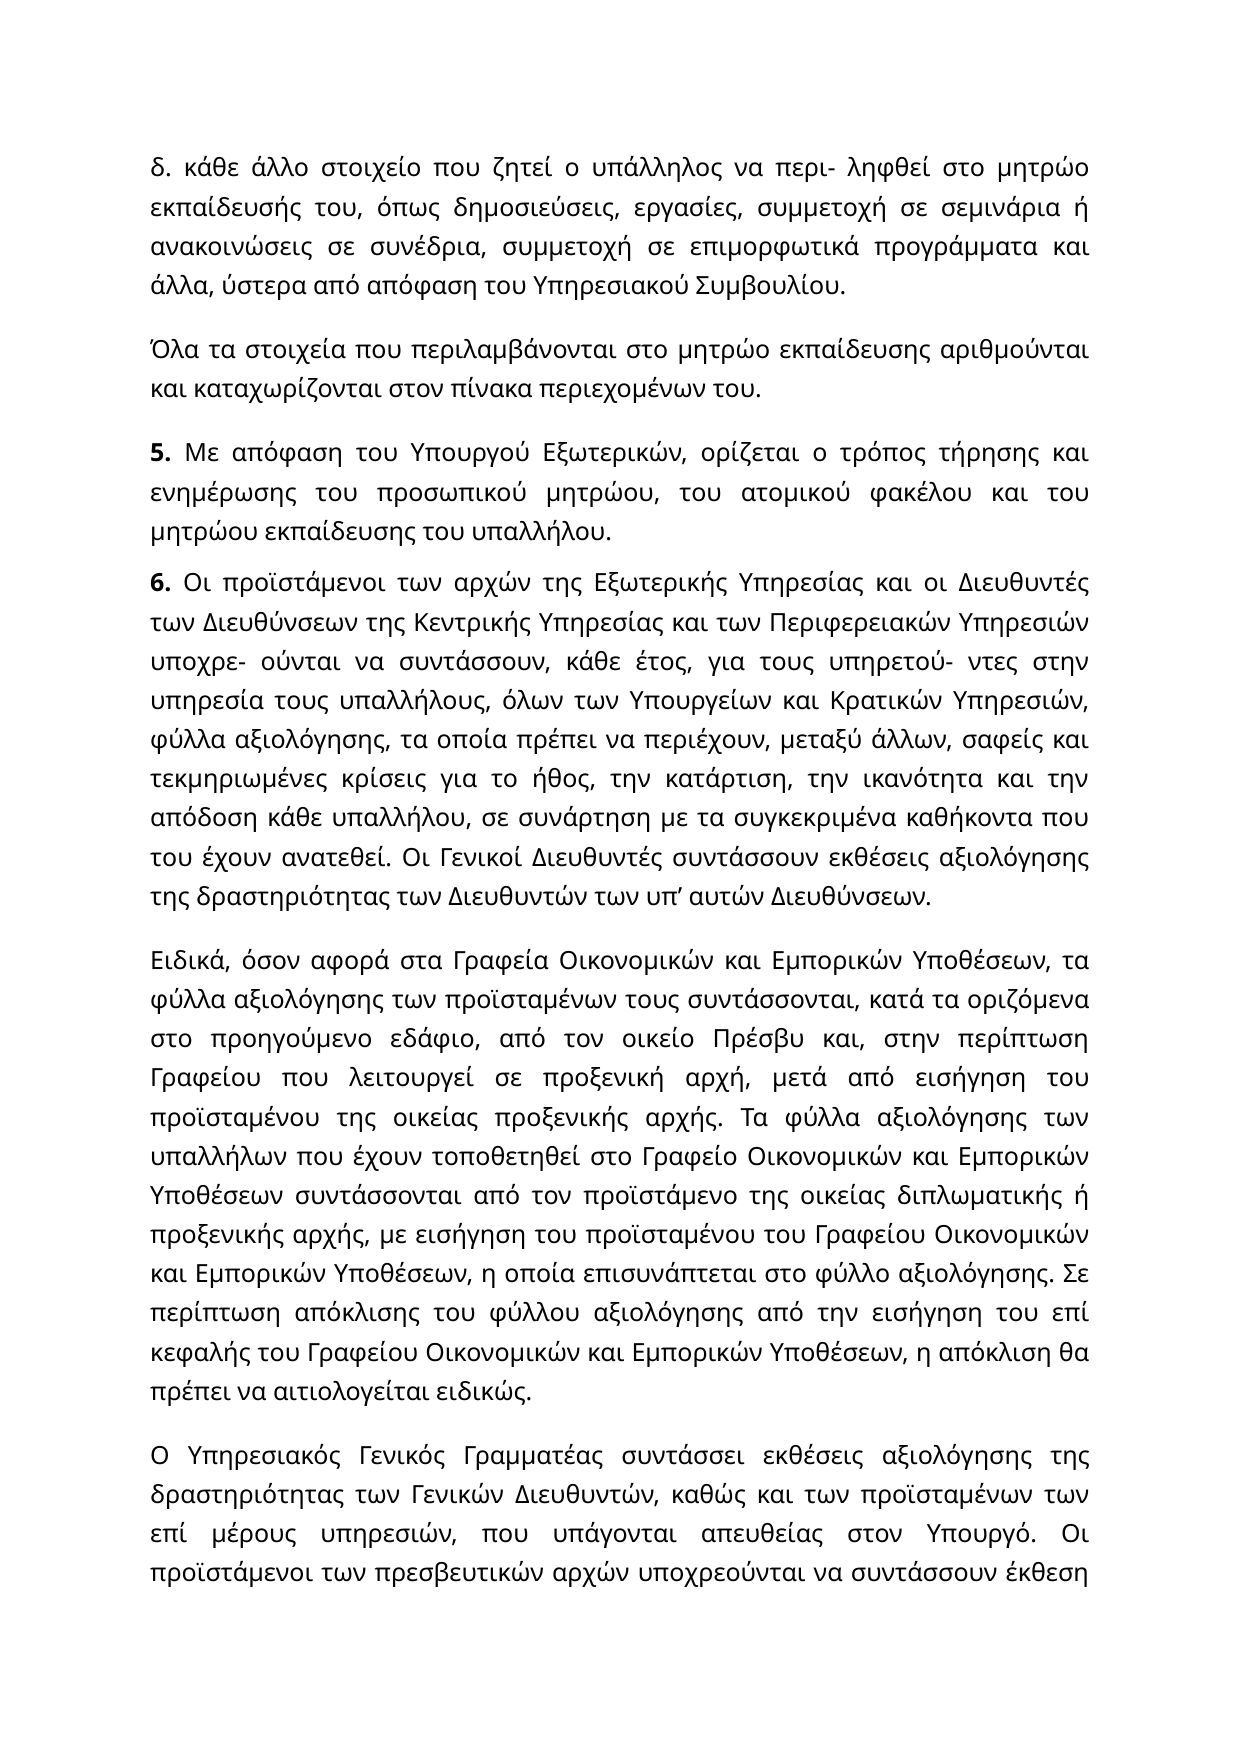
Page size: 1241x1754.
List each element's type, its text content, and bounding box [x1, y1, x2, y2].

text Ο Υπηρεσιακός Γενικός Γραμματέας συντάσσει εκθέσεις αξιολόγησης της δραστηριότητας των Γενικών Διευθυντών, καθώς και των προϊσταμένων των επί μέρους υπηρεσιών, που υπάγονται απευθείας στον Υπουργό. Οι προϊστάμενοι των πρεσβευτικών αρχών υποχρεούνται να συντάσσουν έκθεση [150, 1437, 1090, 1589]
text 5. Με απόφαση του Υπουργού Εξωτερικών, ορίζεται ο τρόπος τήρησης και ενημέρωσης του προσωπικού μητρώου, του ατομικού φακέλου και του μητρώου εκπαίδευσης του υπαλλήλου. [150, 435, 1090, 547]
text Όλα τα στοιχεία που περιλαμβάνονται στο μητρώο εκπαίδευσης αριθμούνται και καταχωρίζονται στον πίνακα περιεχομένων του. [150, 332, 1090, 405]
text Ειδικά, όσον αφορά στα Γραφεία Οικονομικών και Εμπορικών Υποθέσεων, τα φύλλα αξιολόγησης των προϊσταμένων τους συντάσσονται, κατά τα οριζόμενα στο προηγούμενο εδάφιο, από τον οικείο Πρέσβυ και, στην περίπτωση Γραφείου που λειτουργεί σε προξενική αρχή, μετά από εισήγηση του προϊσταμένου της οικείας προξενικής αρχής. Τα φύλλα αξιολόγησης των υπαλλήλων που έχουν τοποθετηθεί στο Γραφείο Οικονομικών και Εμπορικών Υποθέσεων συντάσσονται από τον προϊστάμενο της οικείας διπλωματικής ή προξενικής αρχής, με εισήγηση του προϊσταμένου του Γραφείου Οικονομικών και Εμπορικών Υποθέσεων, η οποία επισυνάπτεται στο φύλλο αξιολόγησης. Σε περίπτωση απόκλισης του φύλλου αξιολόγησης από την εισήγηση του επί κεφαλής του Γραφείου Οικονομικών και Εμπορικών Υποθέσεων, η απόκλιση θα πρέπει να αιτιολογείται ειδικώς. [150, 942, 1090, 1407]
text 6. Οι προϊστάμενοι των αρχών της Εξωτερικής Υπηρεσίας και οι Διευθυντές των Διευθύνσεων της Κεντρικής Υπηρεσίας και των Περιφερειακών Υπηρεσιών υποχρε- ούνται να συντάσσουν, κάθε έτος, για τους υπηρετού- ντες στην υπηρεσία τους υπαλλήλους, όλων των Υπουργείων και Κρατικών Υπηρεσιών, φύλλα αξιολόγησης, τα οποία πρέπει να περιέχουν, μεταξύ άλλων, σαφείς και τεκμηριωμένες κρίσεις για το ήθος, την κατάρτιση, την ικανότητα και την απόδοση κάθε υπαλλήλου, σε συνάρτηση με τα συγκεκριμένα καθήκοντα που του έχουν ανατεθεί. Οι Γενικοί Διευθυντές συντάσσουν εκθέσεις αξιολόγησης της δραστηριότητας των Διευθυντών των υπ’ αυτών Διευθύνσεων. [150, 565, 1090, 912]
text δ. κάθε άλλο στοιχείο που ζητεί ο υπάλληλος να περι- ληφθεί στο μητρώο εκπαίδευσής του, όπως δημοσιεύσεις, εργασίες, συμμετοχή σε σεμινάρια ή ανακοινώσεις σε συνέδρια, συμμετοχή σε επιμορφωτικά προγράμματα και άλλα, ύστερα από απόφαση του Υπηρεσιακού Συμβουλίου. [150, 150, 1090, 302]
